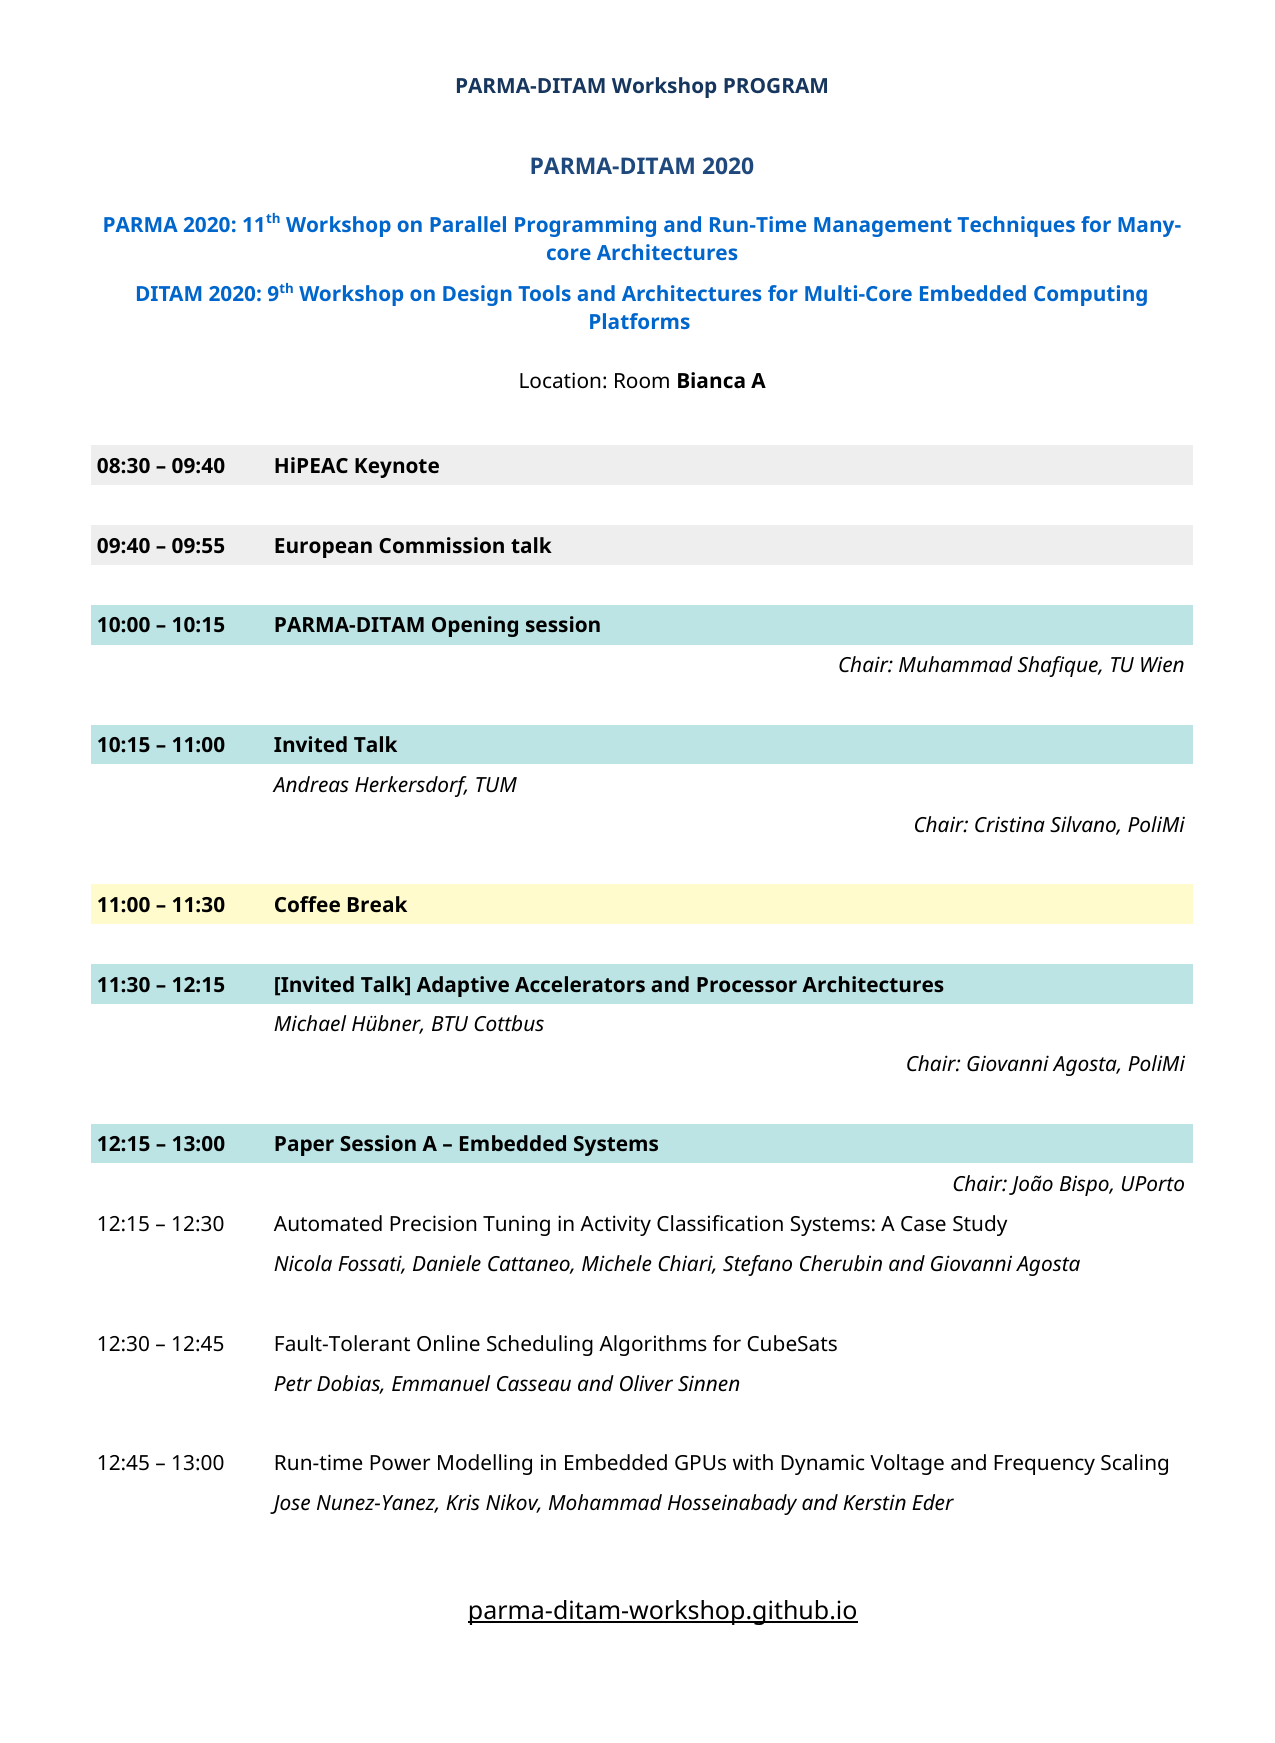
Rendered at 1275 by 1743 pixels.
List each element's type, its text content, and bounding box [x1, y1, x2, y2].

table_cell 10:15 – 11:00 [91, 725, 268, 764]
table_cell Petr Dobias, Emmanuel Casseau and Oliver Sinnen [268, 1363, 1193, 1403]
table_cell [268, 1523, 1193, 1562]
table_cell European Commission talk [268, 525, 1193, 565]
table_header HiPEAC Keynote [268, 445, 1193, 485]
table_cell [268, 1403, 1193, 1443]
table_cell [268, 685, 1193, 724]
table_cell [91, 1243, 268, 1283]
table_cell [268, 844, 1193, 884]
table_cell [268, 485, 1193, 525]
table_cell 09:40 – 09:55 [91, 525, 268, 565]
table_cell [91, 645, 268, 685]
table_cell [91, 1523, 268, 1562]
table_cell [91, 924, 268, 964]
table_cell [91, 685, 268, 724]
table_cell Michael Hübner, BTU Cottbus [268, 1004, 1193, 1044]
table_cell Chair: Cristina Silvano, PoliMi [268, 804, 1193, 844]
table_cell [91, 1483, 268, 1522]
table_cell PARMA-DITAM Opening session [268, 605, 1193, 645]
table_cell [268, 1283, 1193, 1323]
table_cell [91, 1363, 268, 1403]
table_cell [91, 844, 268, 884]
table_cell [91, 1084, 268, 1123]
table_cell 12:45 – 13:00 [91, 1443, 268, 1483]
table_cell Jose Nunez-Yanez, Kris Nikov, Mohammad Hosseinabady and Kerstin Eder [268, 1483, 1193, 1522]
table_cell 11:00 – 11:30 [91, 884, 268, 924]
table_cell [91, 804, 268, 844]
table_cell [91, 1004, 268, 1044]
table_cell [91, 1164, 268, 1203]
table_cell [268, 924, 1193, 964]
table_cell [91, 1403, 268, 1443]
table_cell Chair: Giovanni Agosta, PoliMi [268, 1044, 1193, 1084]
table_cell Run-time Power Modelling in Embedded GPUs with Dynamic Voltage and Frequency Scaling [268, 1443, 1193, 1483]
subtitle DITAM 2020: 9th Workshop on Design Tools and Architectures for Multi-Core Embedded Computing Platforms [91, 279, 1193, 336]
table_cell 10:00 – 10:15 [91, 605, 268, 645]
text PARMA-DITAM 2020 [91, 150, 1193, 181]
text Location: Room Bianca A [91, 366, 1193, 395]
table_cell [268, 565, 1193, 605]
table_cell [91, 1044, 268, 1084]
text PARMA 2020: 11th Workshop on Parallel Programming and Run-Time Management Techniques for Many-core Architectures [91, 210, 1193, 267]
table_cell [Invited Talk] Adaptive Accelerators and Processor Architectures [268, 964, 1193, 1004]
table_cell [268, 1084, 1193, 1123]
table_cell Paper Session A – Embedded Systems [268, 1124, 1193, 1163]
table_cell 12:15 – 12:30 [91, 1203, 268, 1243]
table_cell Andreas Herkersdorf, TUM [268, 765, 1193, 804]
table_header 08:30 – 09:40 [91, 445, 268, 485]
table_cell [91, 1283, 268, 1323]
table_cell [91, 565, 268, 605]
table_cell Invited Talk [268, 725, 1193, 764]
table_cell Fault-Tolerant Online Scheduling Algorithms for CubeSats [268, 1323, 1193, 1363]
table_cell [91, 765, 268, 804]
table_cell Nicola Fossati, Daniele Cattaneo, Michele Chiari, Stefano Cherubin and Giovanni Agosta [268, 1243, 1193, 1283]
table_cell Chair: Muhammad Shafique, TU Wien [268, 645, 1193, 685]
table_cell Automated Precision Tuning in Activity Classification Systems: A Case Study [268, 1203, 1193, 1243]
table_cell 11:30 – 12:15 [91, 964, 268, 1004]
table_cell 12:15 – 13:00 [91, 1124, 268, 1163]
table_cell Coffee Break [268, 884, 1193, 924]
table_cell Chair: João Bispo, UPorto [268, 1164, 1193, 1203]
table_cell 12:30 – 12:45 [91, 1323, 268, 1363]
table_cell [91, 485, 268, 525]
